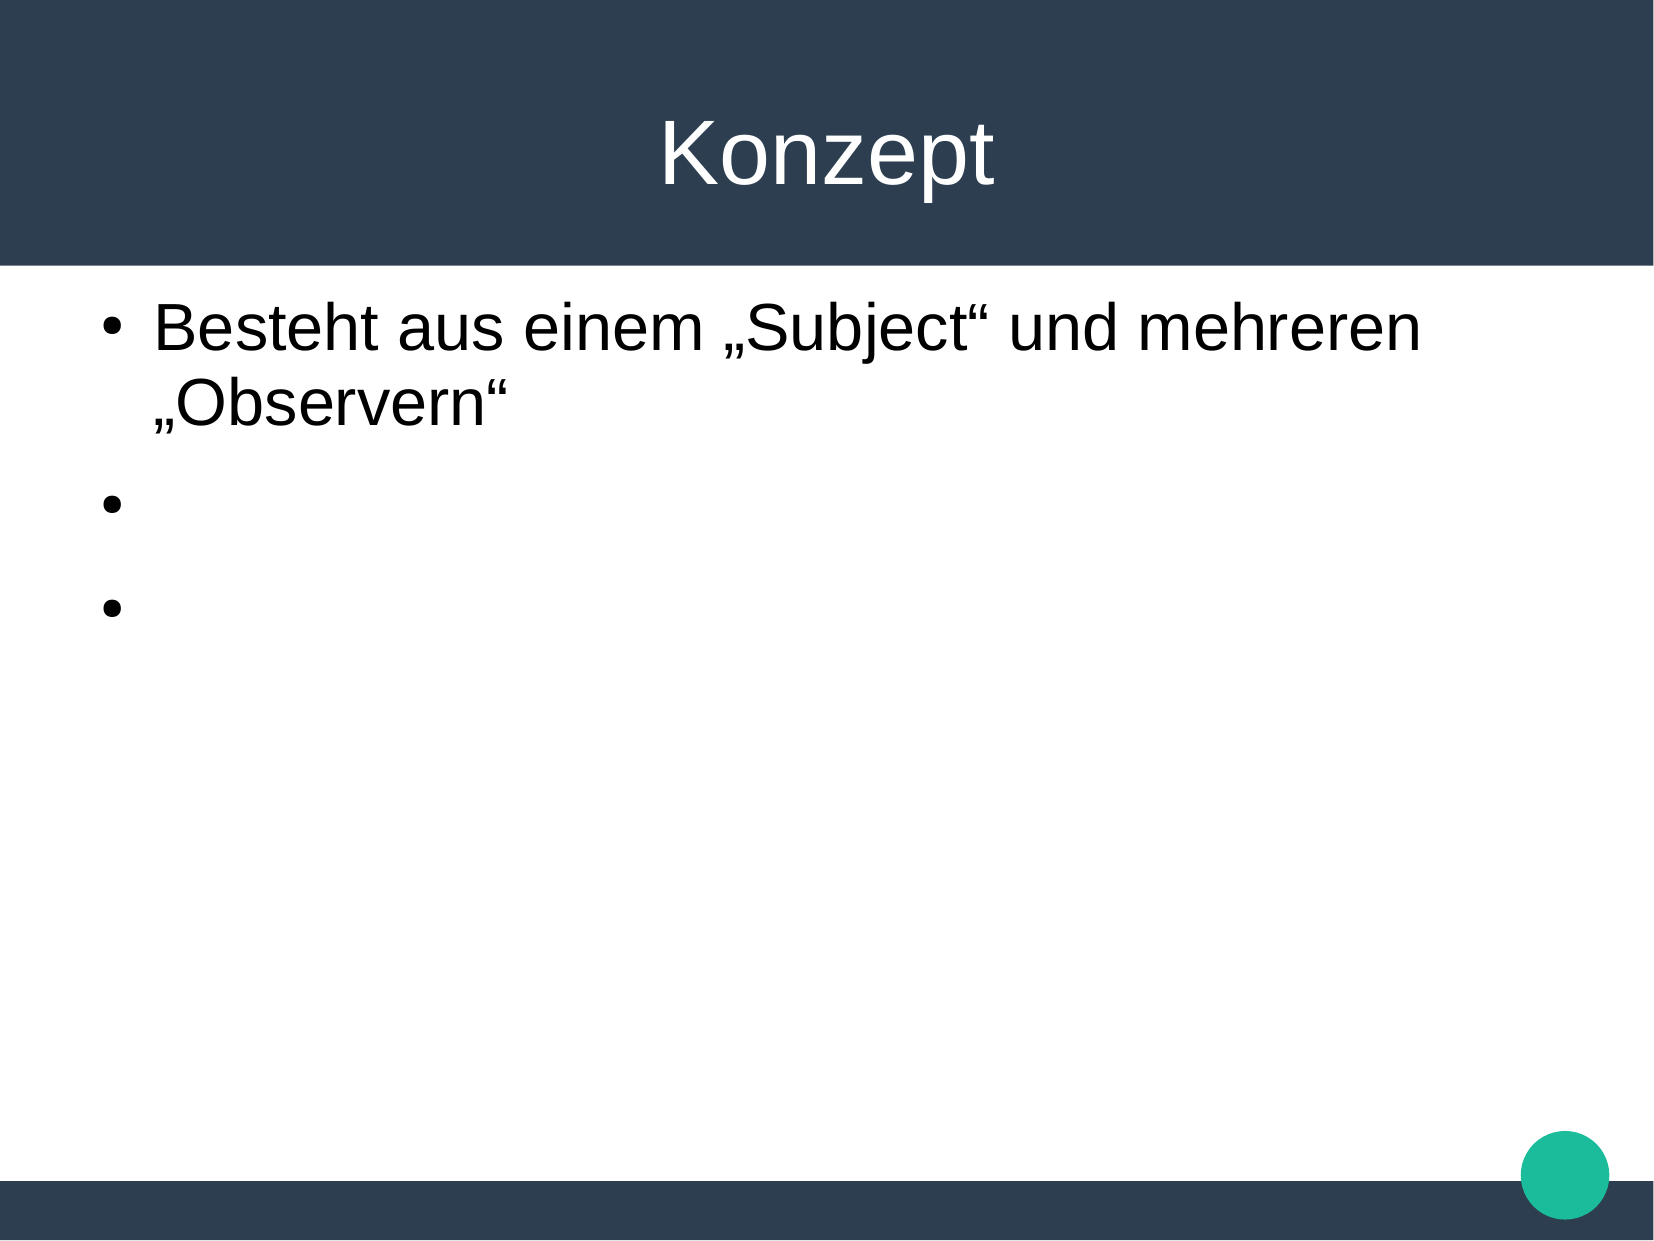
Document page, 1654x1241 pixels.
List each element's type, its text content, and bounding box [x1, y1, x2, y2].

title Konzept [82, 49, 1571, 257]
list Besteht aus einem „Subject“ und mehreren „Observern“ [82, 290, 1571, 1010]
